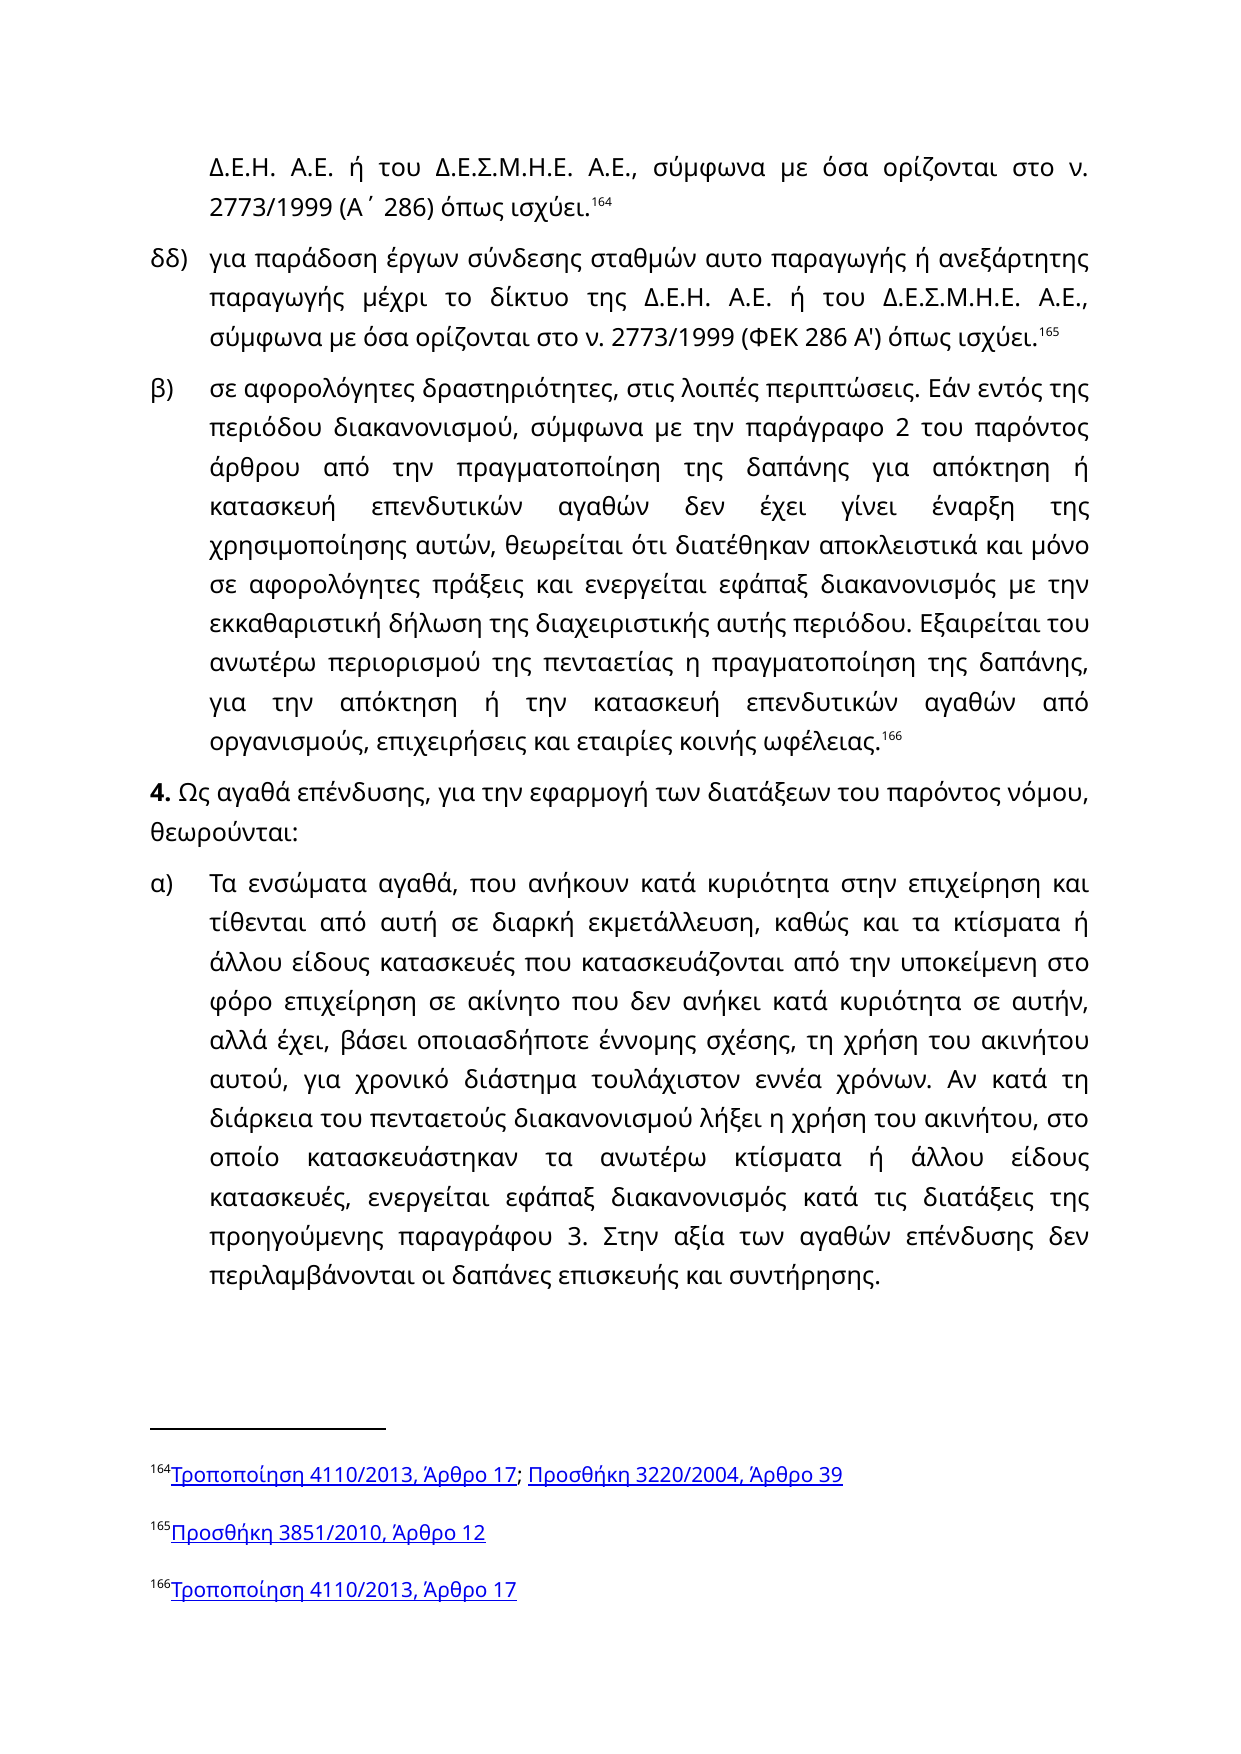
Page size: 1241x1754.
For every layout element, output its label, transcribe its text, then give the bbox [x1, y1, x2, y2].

list Δ.Ε.Η. Α.Ε. ή του Δ.Ε.Σ.Μ.Η.Ε. Α.Ε., σύμφωνα με όσα ορίζονται στο ν. 2773/1999 (Α΄ 286) όπως ισχύει. [150, 150, 1090, 223]
list α) Τα ενσώματα αγαθά, που ανήκουν κατά κυριότητα στην επιχείρηση και τίθενται από αυτή σε διαρκή εκμετάλλευση, καθώς και τα κτίσματα ή άλλου είδους κατασκευές που κατασκευάζονται από την υποκείμενη στο φόρο επιχείρηση σε ακίνητο που δεν ανήκει κατά κυριότητα σε αυτήν, αλλά έχει, βάσει οποιασδήποτε έννομης σχέσης, τη χρήση του ακινήτου αυτού, για χρονικό διάστημα τουλάχιστον εννέα χρόνων. Αν κατά τη διάρκεια του πενταετούς διακανονισμού λήξει η χρήση του ακινήτου, στο οποίο κατασκευάστηκαν τα ανωτέρω κτίσματα ή άλλου είδους κατασκευές, ενεργείται εφάπαξ διακανονισμός κατά τις διατάξεις της προηγούμενης παραγράφου 3. Στην αξία των αγαθών επένδυσης δεν περιλαμβάνονται οι δαπάνες επισκευής και συντήρησης. [150, 866, 1090, 1292]
list β) σε αφορολόγητες δραστηριότητες, στις λοιπές περιπτώσεις. Εάν εντός της περιόδου διακανονισμού, σύμφωνα με την παράγραφο 2 του παρόντος άρθρου από την πραγματοποίηση της δαπάνης για απόκτηση ή κατασκευή επενδυτικών αγαθών δεν έχει γίνει έναρξη της χρησιμοποίησης αυτών, θεωρείται ότι διατέθηκαν αποκλειστικά και μόνο σε αφορολόγητες πράξεις και ενεργείται εφάπαξ διακανονισμός με την εκκαθαριστική δήλωση της διαχειριστικής αυτής περιόδου. Εξαιρείται του ανωτέρω περιορισμού της πενταετίας η πραγματοποίηση της δαπάνης, για την απόκτηση ή την κατασκευή επενδυτικών αγαθών από οργανισμούς, επιχειρήσεις και εταιρίες κοινής ωφέλειας. [150, 371, 1090, 757]
list δδ) για παράδοση έργων σύνδεσης σταθμών αυτο παραγωγής ή ανεξάρτητης παραγωγής μέχρι το δίκτυο της Δ.Ε.Η. Α.Ε. ή του Δ.Ε.Σ.Μ.Η.Ε. Α.Ε., σύμφωνα με όσα ορίζονται στο ν. 2773/1999 (ΦΕΚ 286 Α') όπως ισχύει. [150, 241, 1090, 353]
text 4. Ως αγαθά επένδυσης, για την εφαρμογή των διατάξεων του παρόντος νόμου, θεωρούνται: [150, 775, 1090, 848]
text Τροποποίηση 4110/2013, Άρθρο 17 [150, 1576, 1090, 1604]
text Προσθήκη 3851/2010, Άρθρο 12 [150, 1518, 1090, 1546]
text Τροποποίηση 4110/2013, Άρθρο 17; Προσθήκη 3220/2004, Άρθρο 39 [150, 1460, 1090, 1489]
